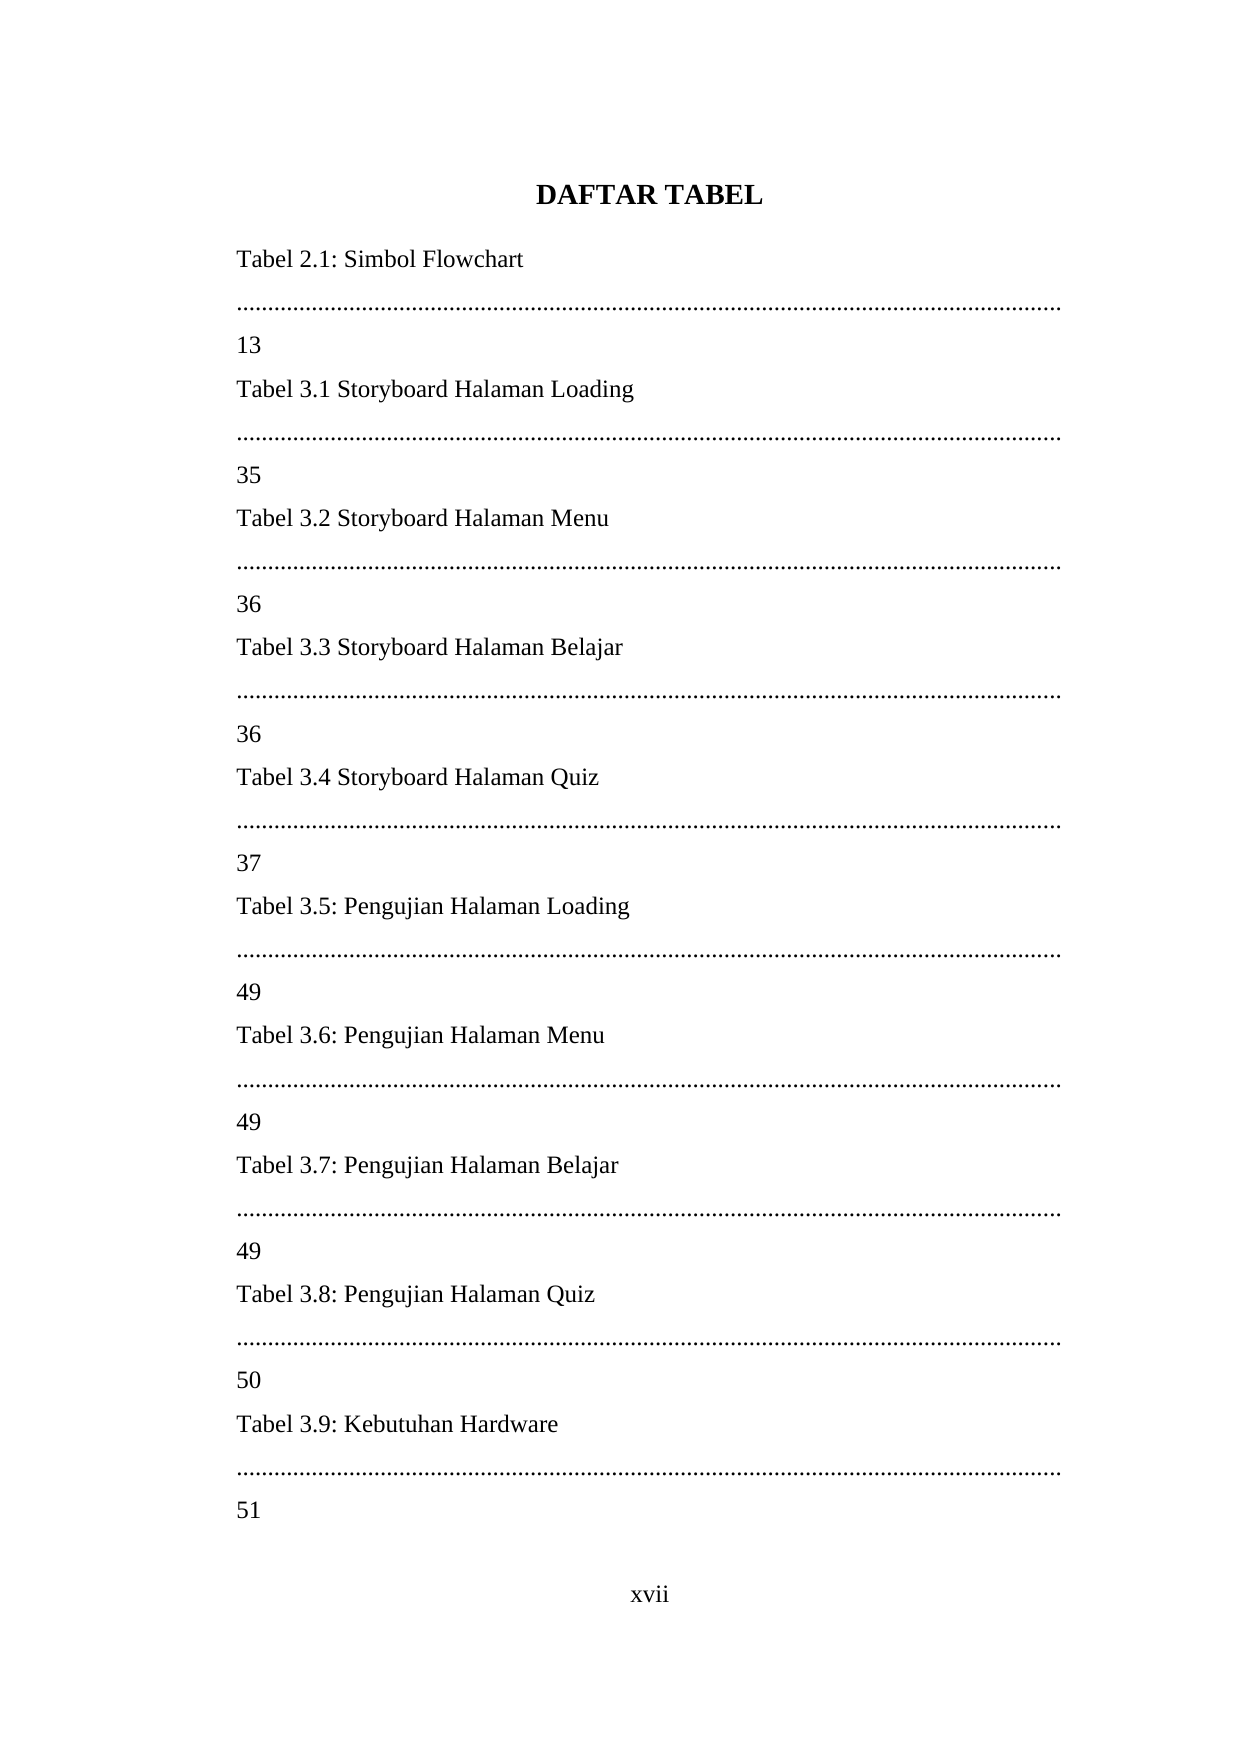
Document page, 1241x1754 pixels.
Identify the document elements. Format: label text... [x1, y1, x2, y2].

text Tabel 3.2 Storyboard Halaman Menu 36 [236, 503, 1063, 618]
text Tabel 3.1 Storyboard Halaman Loading 35 [236, 374, 1063, 489]
text Tabel 3.8: Pengujian Halaman Quiz 50 [236, 1279, 1063, 1394]
subtitle DAFTAR TABEL [236, 177, 1063, 211]
text Tabel 3.9: Kebutuhan Hardware 51 [236, 1409, 1063, 1524]
text Tabel 3.4 Storyboard Halaman Quiz 37 [236, 762, 1063, 877]
text Tabel 3.5: Pengujian Halaman Loading 49 [236, 891, 1063, 1006]
text Tabel 3.7: Pengujian Halaman Belajar 49 [236, 1150, 1063, 1265]
text Tabel 3.6: Pengujian Halaman Menu 49 [236, 1021, 1063, 1136]
text Tabel 3.3 Storyboard Halaman Belajar 36 [236, 632, 1063, 747]
text Tabel 2.1: Simbol Flowchart 13 [236, 244, 1063, 359]
